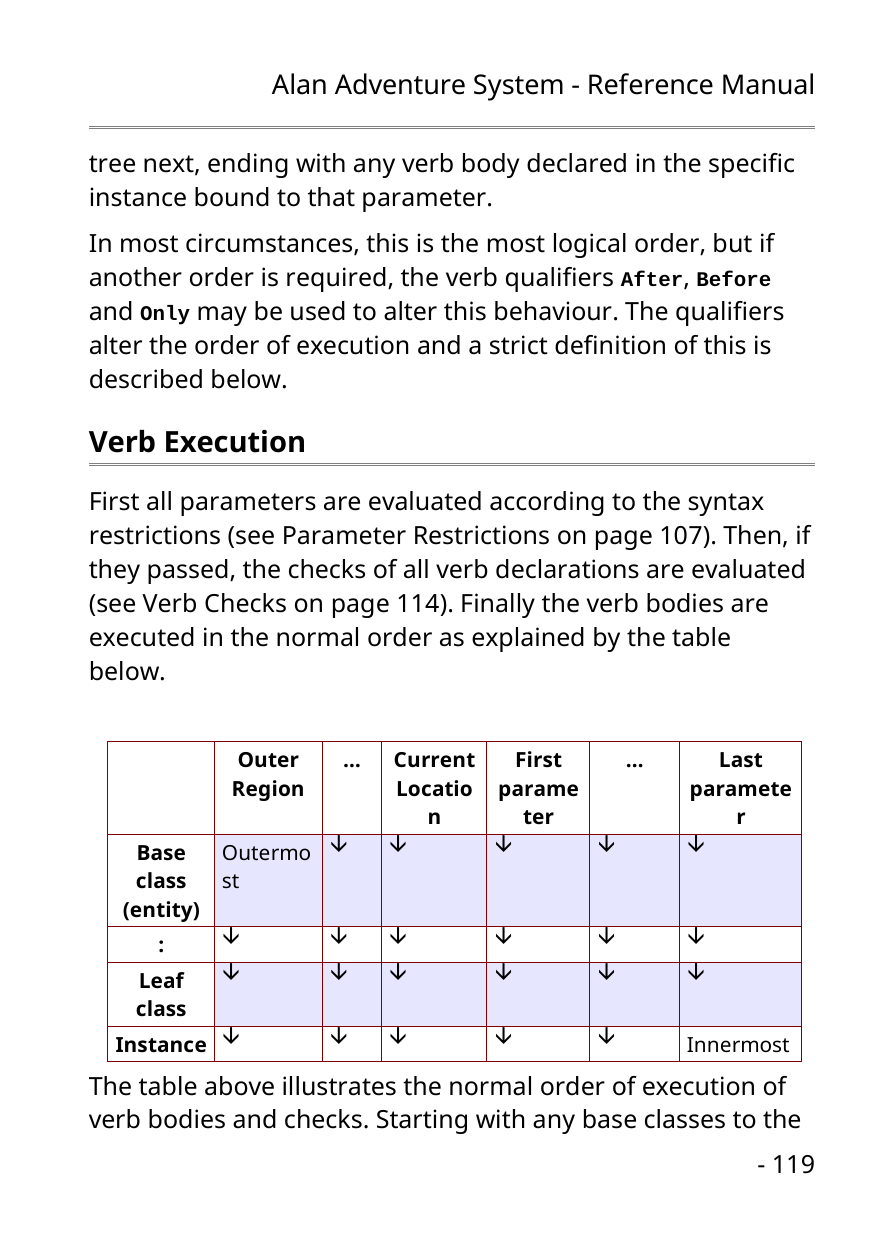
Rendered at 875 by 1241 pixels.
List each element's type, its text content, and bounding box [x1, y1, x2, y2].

table_cell  [323, 835, 381, 926]
table_cell  [590, 927, 679, 962]
table_cell  [680, 835, 801, 926]
text tree next, ending with any verb body declared in the specific instance bound to that parameter. [88, 146, 815, 213]
table_cell  [323, 1027, 381, 1061]
table_header … [323, 742, 381, 834]
table_cell  [590, 1027, 679, 1061]
table_cell  [487, 835, 589, 926]
table_cell Base class (entity) [108, 835, 214, 926]
table_cell  [323, 963, 381, 1026]
table_header Current Location [382, 742, 486, 834]
table_header Outer Region [215, 742, 322, 834]
table_cell  [487, 963, 589, 1026]
table_cell  [680, 963, 801, 1026]
table_cell  [590, 963, 679, 1026]
table_cell : [108, 927, 214, 962]
table_cell  [215, 1027, 322, 1061]
table_header Last parameter [680, 742, 801, 834]
table_cell Instance [108, 1027, 214, 1061]
table_cell  [487, 927, 589, 962]
table_cell  [382, 927, 486, 962]
table_cell  [487, 1027, 589, 1061]
table_cell  [382, 1027, 486, 1061]
table_cell  [215, 927, 322, 962]
subtitle Verb Execution [88, 421, 815, 465]
table_cell  [323, 927, 381, 962]
table_cell Leaf class [108, 963, 214, 1026]
text The table above illustrates the normal order of execution of verb bodies and checks. Starting with any base classes to the [88, 1068, 815, 1136]
table_header … [590, 742, 679, 834]
text In most circumstances, this is the most logical order, but if another order is re­quired, the verb qualifiers After, Before and Only may be used to alter this behaviour. The qualifiers alter the order of execution and a strict defini­tion of this is described below. [88, 226, 815, 396]
table_cell Innermost [680, 1027, 801, 1061]
table_header [108, 742, 214, 834]
table_cell  [590, 835, 679, 926]
table_cell  [680, 927, 801, 962]
table_cell  [382, 963, 486, 1026]
table_cell  [215, 963, 322, 1026]
table_cell Outermost [215, 835, 322, 926]
table_cell  [382, 835, 486, 926]
text First all parameters are evaluated according to the syntax restrictions (see Parameter Restrictions on page 81). Then, if they passed, the checks of all verb declarations are evaluated (see Verb Checks on page 86). Finally the verb bodies are executed in the normal order as explained by the table below. [88, 484, 815, 688]
table_header First parameter [487, 742, 589, 834]
